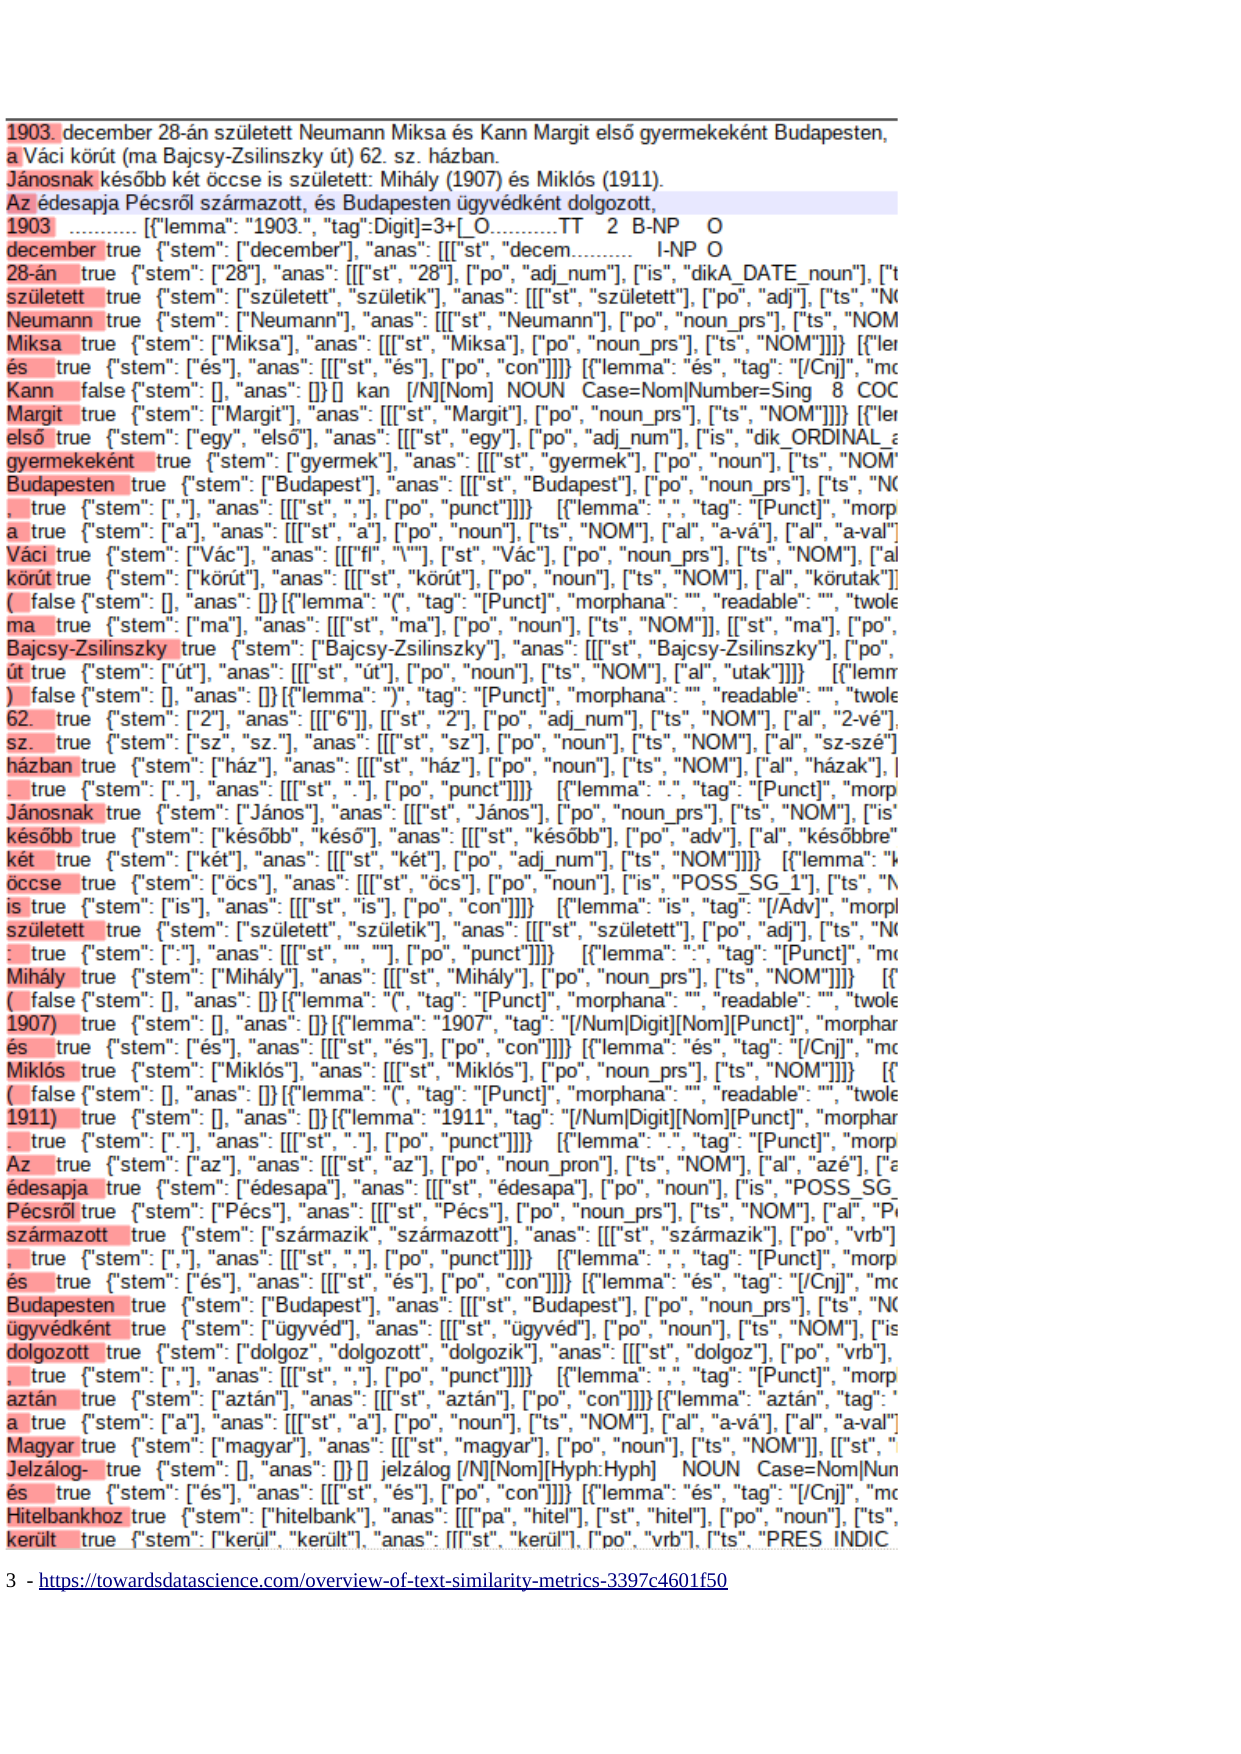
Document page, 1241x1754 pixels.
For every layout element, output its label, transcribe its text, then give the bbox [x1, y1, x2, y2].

picture [5, 118, 898, 1550]
text 3 - https://towardsdatascience.com/overview-of-text-similarity-metrics-3397c4601f50 [6, 1567, 1122, 1592]
